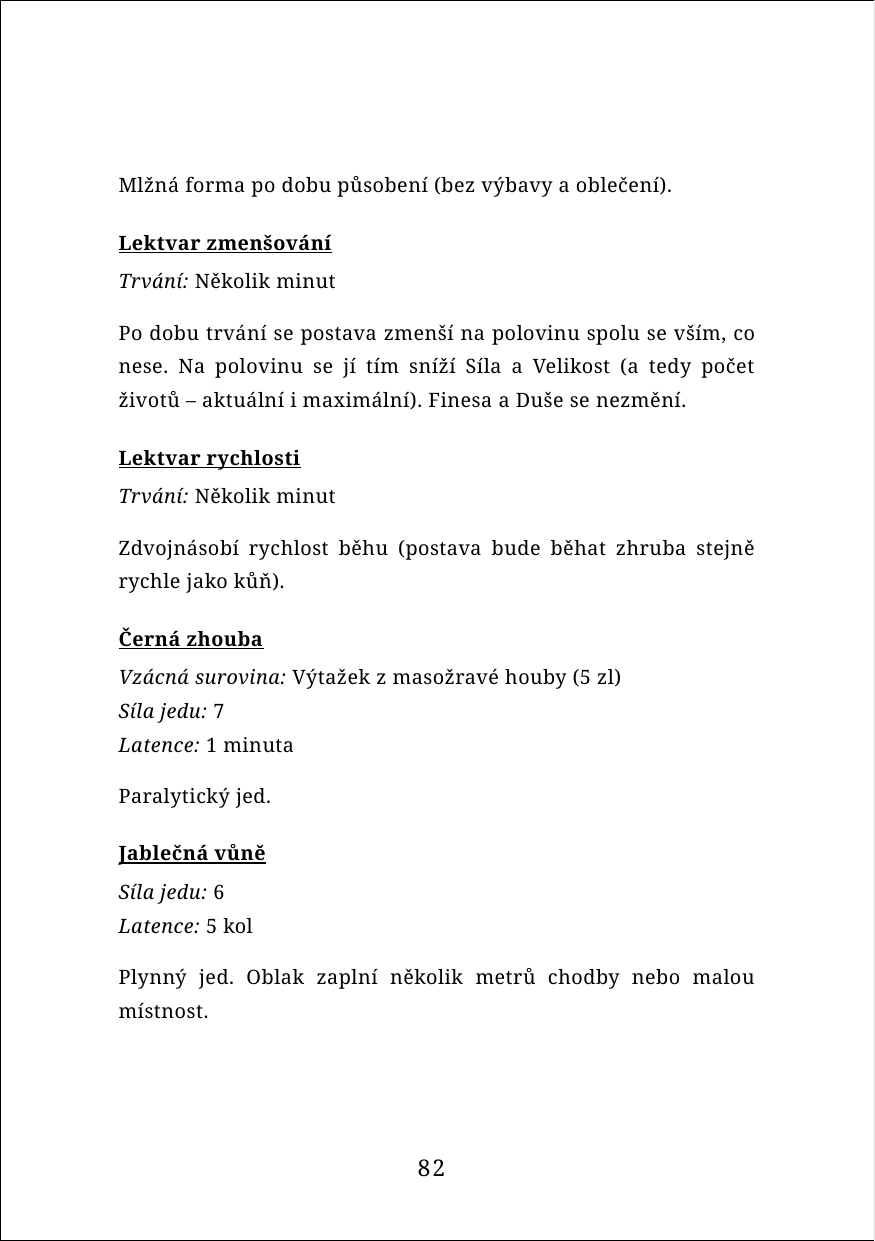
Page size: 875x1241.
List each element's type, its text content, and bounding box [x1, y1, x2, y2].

text Trvání: Několik minut [118, 268, 756, 295]
text Zdvojnásobí rychlost běhu (postava bude běhat zhruba stejně rychle jako kůň). [118, 534, 756, 594]
text Síla jedu: 6 Latence: 5 kol [118, 878, 756, 939]
subtitle Jablečná vůně [118, 839, 756, 866]
text Paralytický jed. [118, 782, 756, 809]
subtitle Lektvar zmenšování [118, 229, 756, 256]
text Plynný jed. Oblak zaplní několik metrů chodby nebo malou místnost. [118, 963, 756, 1024]
subtitle Černá zhouba [118, 625, 756, 652]
text Trvání: Několik minut [118, 482, 756, 509]
text Vzácná surovina: Výtažek z masožravé houby (5 zl) Síla jedu: 7 Latence: 1 minuta [118, 663, 756, 758]
text Mlžná forma po dobu působení (bez výbavy a oblečení). [118, 172, 756, 199]
text Po dobu trvání se postava zmenší na polovinu spolu se vším, co nese. Na polovinu se jí tím sníží Síla a Velikost (a tedy počet životů – aktuální i maximální). Finesa a Duše se nezmění. [118, 319, 756, 413]
subtitle Lektvar rychlosti [118, 444, 756, 471]
